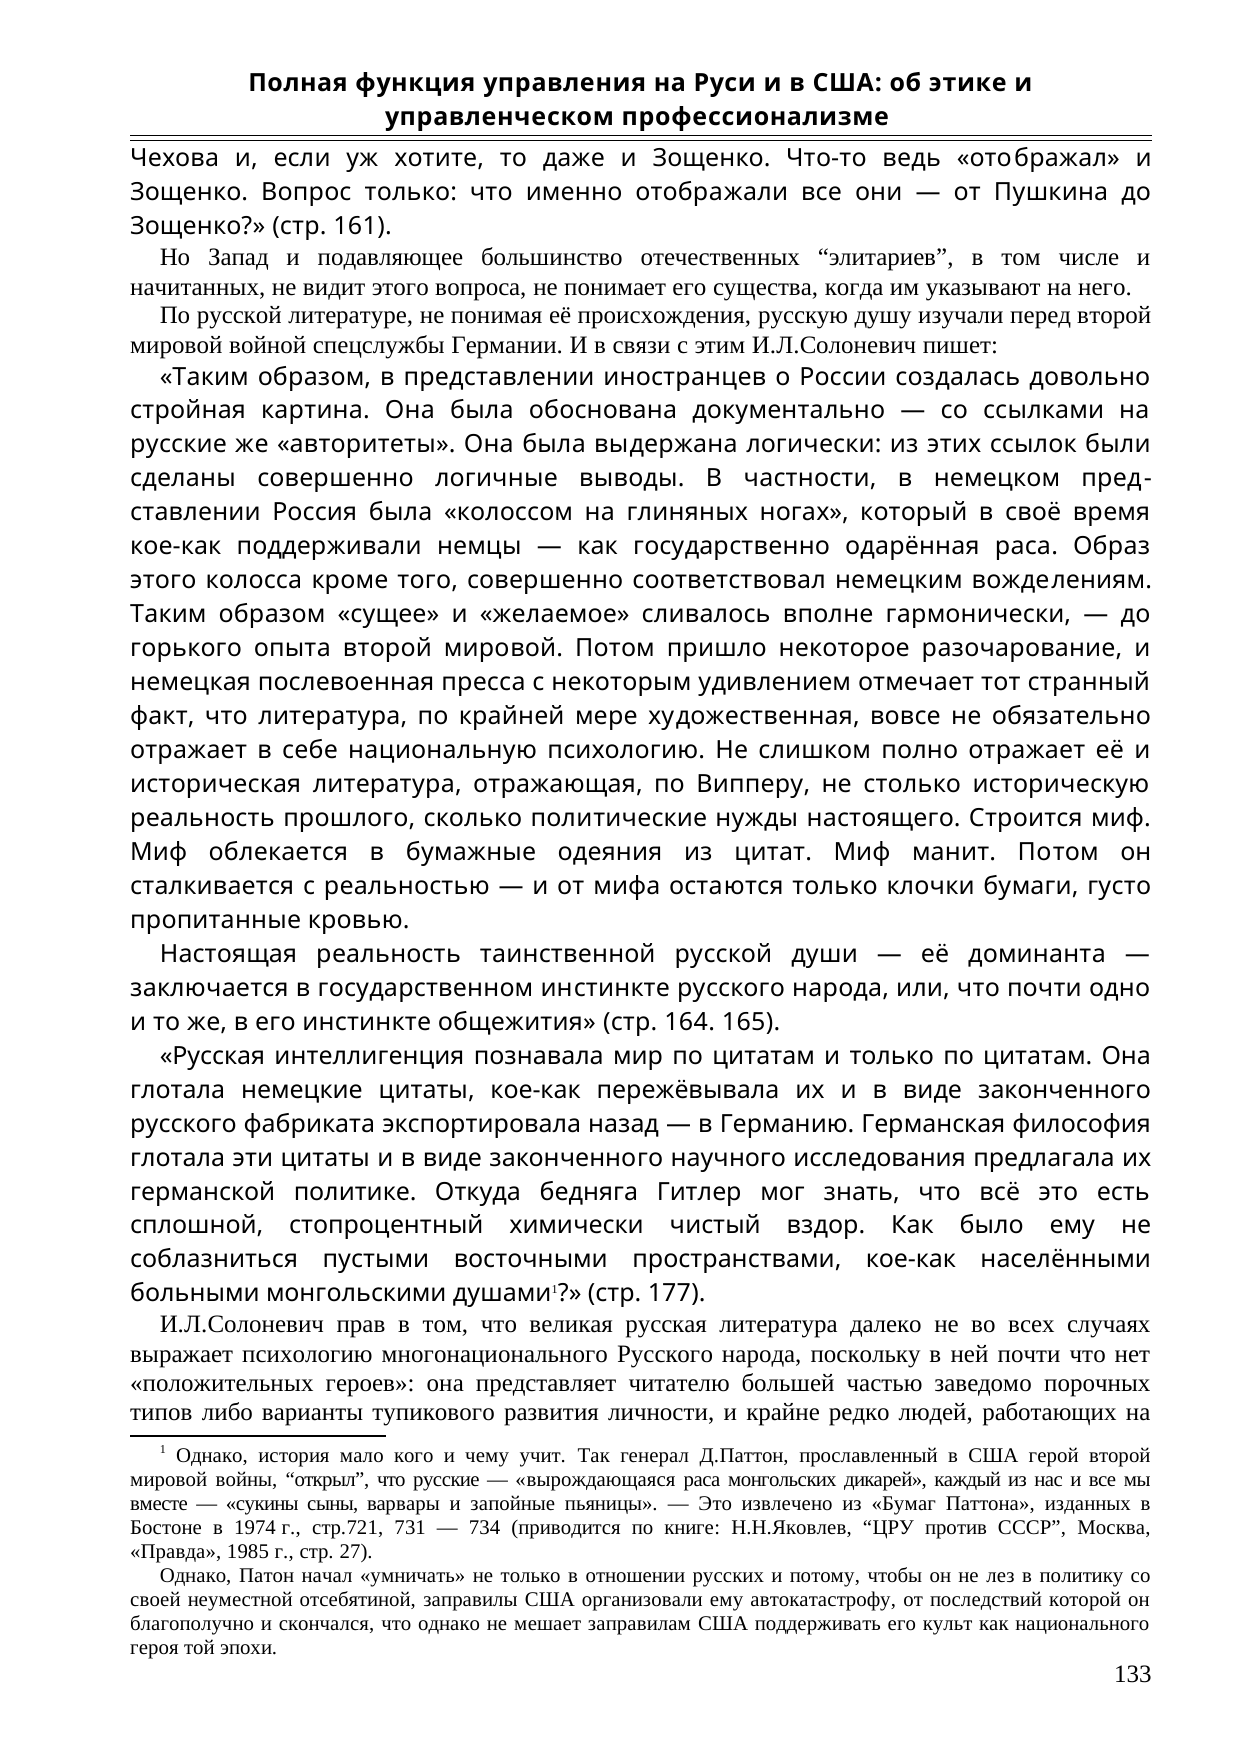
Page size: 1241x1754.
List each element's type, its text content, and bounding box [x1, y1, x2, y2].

text «Таким образом, в представлении иностранцев о России создалась довольно стройная картина. Она была обоснована документально — со ссылками на русские же «авторитеты». Она была вы­держана логически: из этих ссылок были сделаны совер­шенно логичные выводы. В частности, в немецком пред­ставлении Россия была «колоссом на глиняных ногах», который в своё время кое-как поддерживали немцы — как государственно одарённая раса. Образ этого колосса кроме того, совершенно соответствовал немецким вожде­лениям. Таким образом «сущее» и «желаемое» сливалось вполне гармонически, — до горького опыта второй миро­вой. Потом пришло некоторое разочарование, и немецкая послевоенная пресса с некоторым удивлением отмечает тот странный факт, что литература, по крайней мере ху­дожественная, вовсе не обязательно отражает в себе на­циональную психологию. Не слишком полно отражает её и историческая литература, отражающая, по Випперу, не столько историческую реальность прошлого, сколько поли­тические нужды настоящего. Строится миф. Миф обле­кается в бумажные одеяния из цитат. Миф манит. По­том он сталкивается с реальностью — и от мифа оста­ются только клочки бумаги, густо пропитанные кровью. [130, 358, 1152, 936]
text Настоящая реальность таинственной русской души — её доминанта — заключается в государственном ин­стинкте русского народа, или, что почти одно и то же, в его инстинкте общежития» (стр. 164. 165). [130, 936, 1152, 1038]
text Чехова и, если уж хотите, то даже и Зощенко. Что-то ведь «ото­бражал» и Зощенко. Вопрос только: что именно отобра­жали все они — от Пушкина до Зощенко?» (стр. 161). [130, 141, 1152, 242]
text По русской ли­тературе, не понимая её происхождения, русскую душу изучали перед второй мировой войной спецслужбы Германии. И в связи с этим И.Л.Солоневич пишет: [130, 300, 1152, 358]
text Но Запад и подавляющее большинство отечественных “элитариев”, в том числе и начитанных, не видит этого вопроса, не понимает его существа, когда им указывают на него. [130, 242, 1152, 300]
text Однако, Патон начал «умничать» не только в отношении русских и потому, чтобы он не лез в политику со своей неуместной отсебятиной, заправилы США организовали ему автокатастрофу, от последствий которой он благополучно и скончался, что однако не мешает заправилам США поддерживать его культ как национального героя той эпохи. [130, 1563, 1152, 1659]
text «Русская интеллигенция познавала мир по цитатам и только по цитатам. Она глотала немецкие цитаты, кое-как пережёвывала их и в виде законченного русского фабриката экспортировала назад — в Германию. Германская философия глотала эти цитаты и в виде законченно­го научного исследования предлагала их германской политике. Откуда бедняга Гитлер мог знать, что всё это есть сплошной, стопроцентный хими­чески чистый вздор. Как было ему не соблазниться пустыми восточными пространствами, кое-как населёнными больными монгольскими душами?» (стр. 177). [130, 1038, 1152, 1309]
text И.Л.Солоневич прав в том, что великая русская литература далеко не во всех случаях выражает психологию многонационального Русского народа, поскольку в ней почти что нет «положительных героев»: она представляет читателю большей частью заведомо порочных типов либо варианты тупикового развития личности, и крайне редко людей, работающих на [130, 1309, 1152, 1426]
text Однако, история мало кого и чему учит. Так генерал Д.Паттон, прославленный в США герой второй мировой войны, “открыл”, что русские — «вырождающаяся раса монгольских дикарей», каждый из нас и все мы вместе — «сукины сыны, вар­вары и запойные пьяницы». — Это извлечено из «Бумаг Паттона», изданных в Бостоне в 1974 г., стр.721, 731 — 734 (приводится по книге: Н.Н.Яковлев, “ЦРУ против СССР”, Москва, «Правда», 1985 г., стр. 27). [130, 1442, 1152, 1563]
